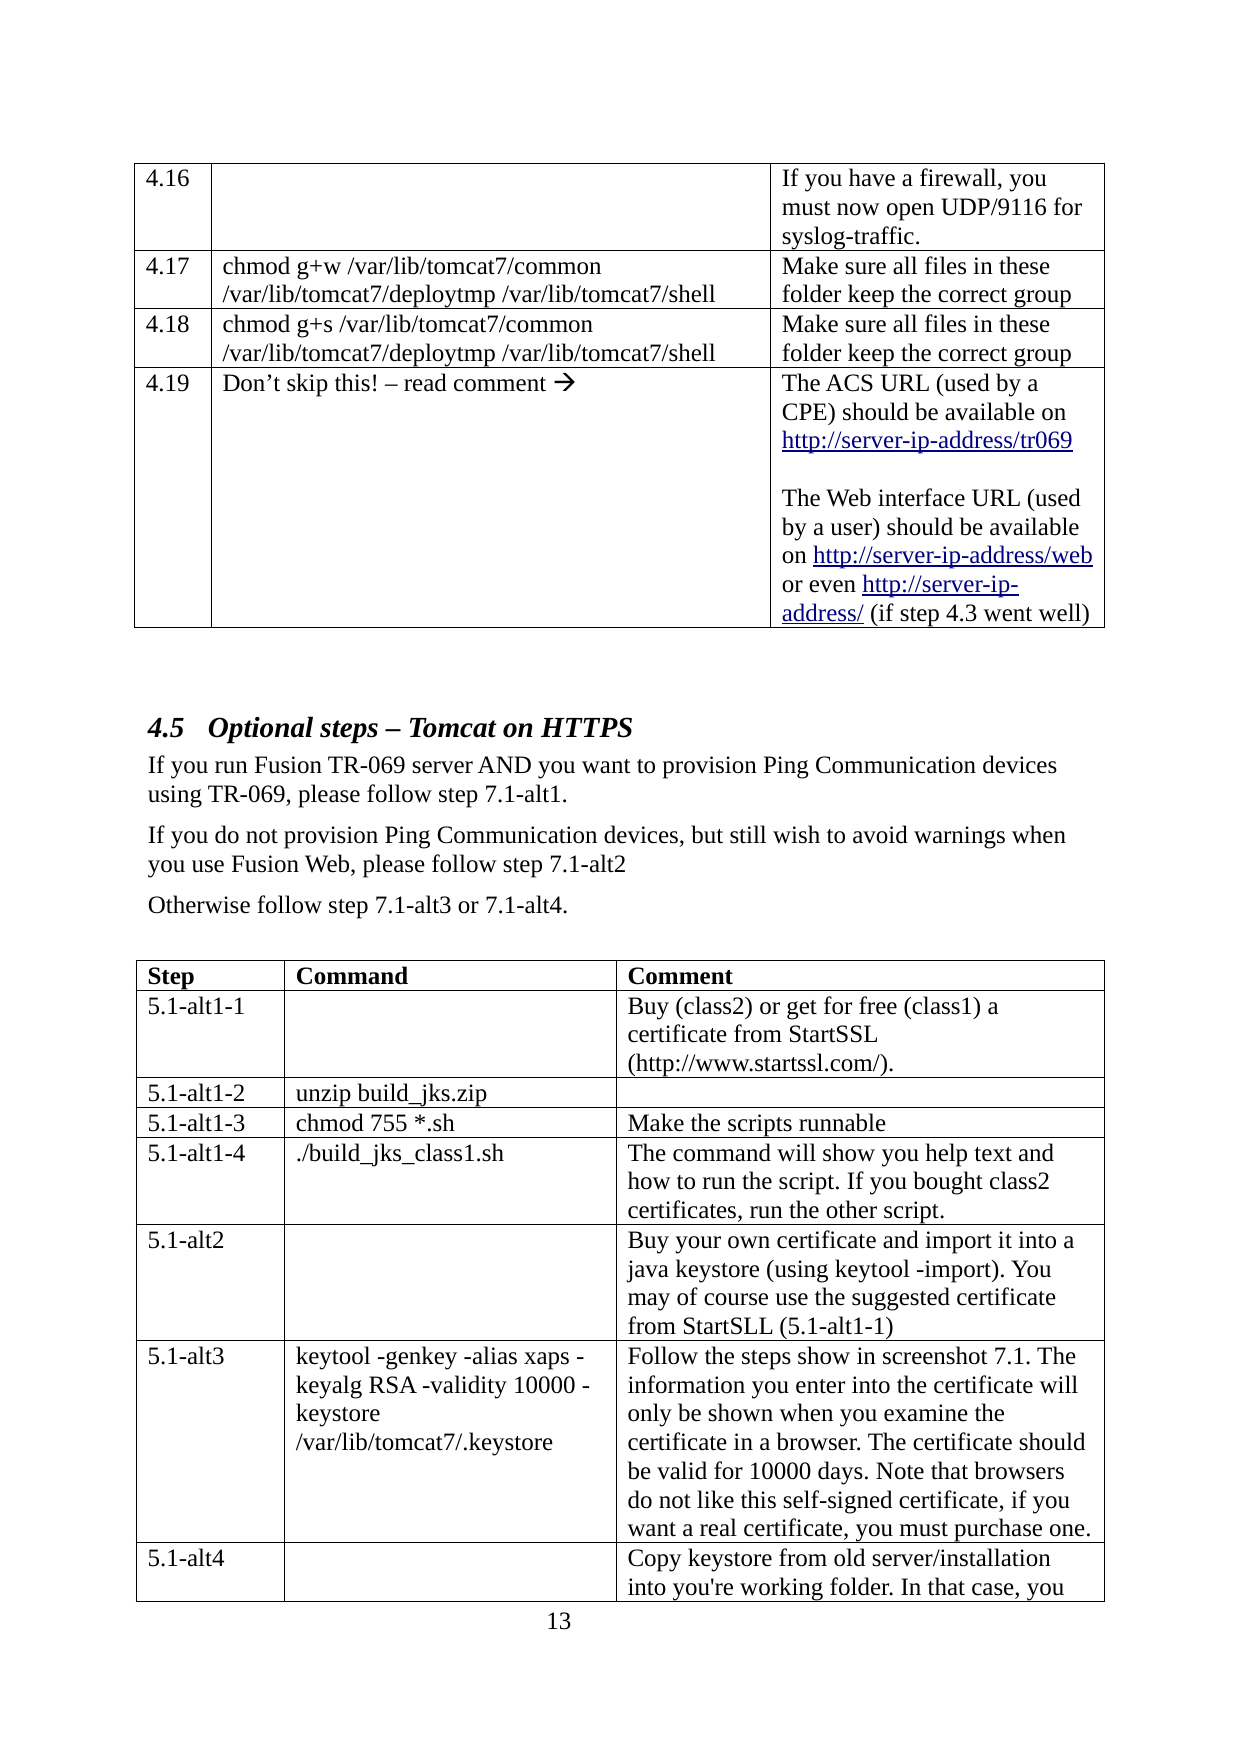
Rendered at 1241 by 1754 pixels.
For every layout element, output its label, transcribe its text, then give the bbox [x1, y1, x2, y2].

table_cell [285, 1225, 616, 1340]
subtitle Optional steps – Tomcat on HTTPS [148, 710, 1092, 744]
table_cell [285, 991, 616, 1077]
table_cell [285, 1543, 616, 1601]
table_cell ./build_jks_class1.sh [285, 1138, 616, 1224]
table_cell [212, 164, 770, 250]
table_cell [617, 1078, 1104, 1107]
table_cell 5.1-alt3 [137, 1341, 284, 1542]
table_cell 4.17 [135, 251, 211, 308]
table_cell Make sure all files in these folder keep the correct group [771, 251, 1104, 308]
table_cell 4.18 [135, 309, 211, 367]
table_cell Don’t skip this! – read comment  [212, 368, 770, 627]
table_cell chmod g+w /var/lib/tomcat7/common /var/lib/tomcat7/deploytmp /var/lib/tomcat7/shell [212, 251, 770, 308]
table_cell chmod 755 *.sh [285, 1108, 616, 1137]
table_cell 5.1-alt1-4 [137, 1138, 284, 1224]
table_cell keytool -genkey -alias xaps -keyalg RSA -validity 10000 -keystore /var/lib/tomcat7/.keystore [285, 1341, 616, 1542]
table_header Step [137, 961, 284, 990]
table_cell 5.1-alt1-1 [137, 991, 284, 1077]
table_cell 5.1-alt4 [137, 1543, 284, 1601]
table_cell The command will show you help text and how to run the script. If you bought class2 certificates, run the other script. [617, 1138, 1104, 1224]
table_cell Make the scripts runnable [617, 1108, 1104, 1137]
table_cell 5.1-alt1-3 [137, 1108, 284, 1137]
table_cell Buy your own certificate and import it into a java keystore (using keytool -import). You may of course use the suggested certificate from StartSLL (5.1-alt1-1) [617, 1225, 1104, 1340]
table_header Command [285, 961, 616, 990]
table_cell Buy (class2) or get for free (class1) a certificate from StartSSL (http://www.startssl.com/). [617, 991, 1104, 1077]
table_cell If you have a firewall, you must now open UDP/9116 for syslog-traffic. [771, 164, 1104, 250]
table_cell Follow the steps show in screenshot 7.1. The information you enter into the certificate will only be shown when you examine the certificate in a browser. The certificate should be valid for 10000 days. Note that browsers do not like this self-signed certificate, if you want a real certificate, you must purchase one. [617, 1341, 1104, 1542]
text Otherwise follow step 7.1-alt3 or 7.1-alt4. [148, 890, 1092, 919]
table_cell unzip build_jks.zip [285, 1078, 616, 1107]
table_cell 5.1-alt2 [137, 1225, 284, 1340]
text If you do not provision Ping Communication devices, but still wish to avoid warnings when you use Fusion Web, please follow step 7.1-alt2 [148, 820, 1092, 877]
table_cell Make sure all files in these folder keep the correct group [771, 309, 1104, 367]
table_cell 4.19 [135, 368, 211, 627]
table_cell chmod g+s /var/lib/tomcat7/common /var/lib/tomcat7/deploytmp /var/lib/tomcat7/shell [212, 309, 770, 367]
table_header Comment [617, 961, 1104, 990]
table_cell 5.1-alt1-2 [137, 1078, 284, 1107]
table_cell 4.16 [135, 164, 211, 250]
table_cell Copy keystore from old server/installation into you're working folder. In that case, you [617, 1543, 1104, 1601]
text If you run Fusion TR-069 server AND you want to provision Ping Communication devices using TR-069, please follow step 7.1-alt1. [148, 750, 1092, 807]
table_cell The ACS URL (used by a CPE) should be available on http://server-ip-address/tr069 The Web interface URL (used by a user) should be available on http://server-ip-address/web or even http://server-ip-address/ (if step 4.3 went well) [771, 368, 1104, 627]
